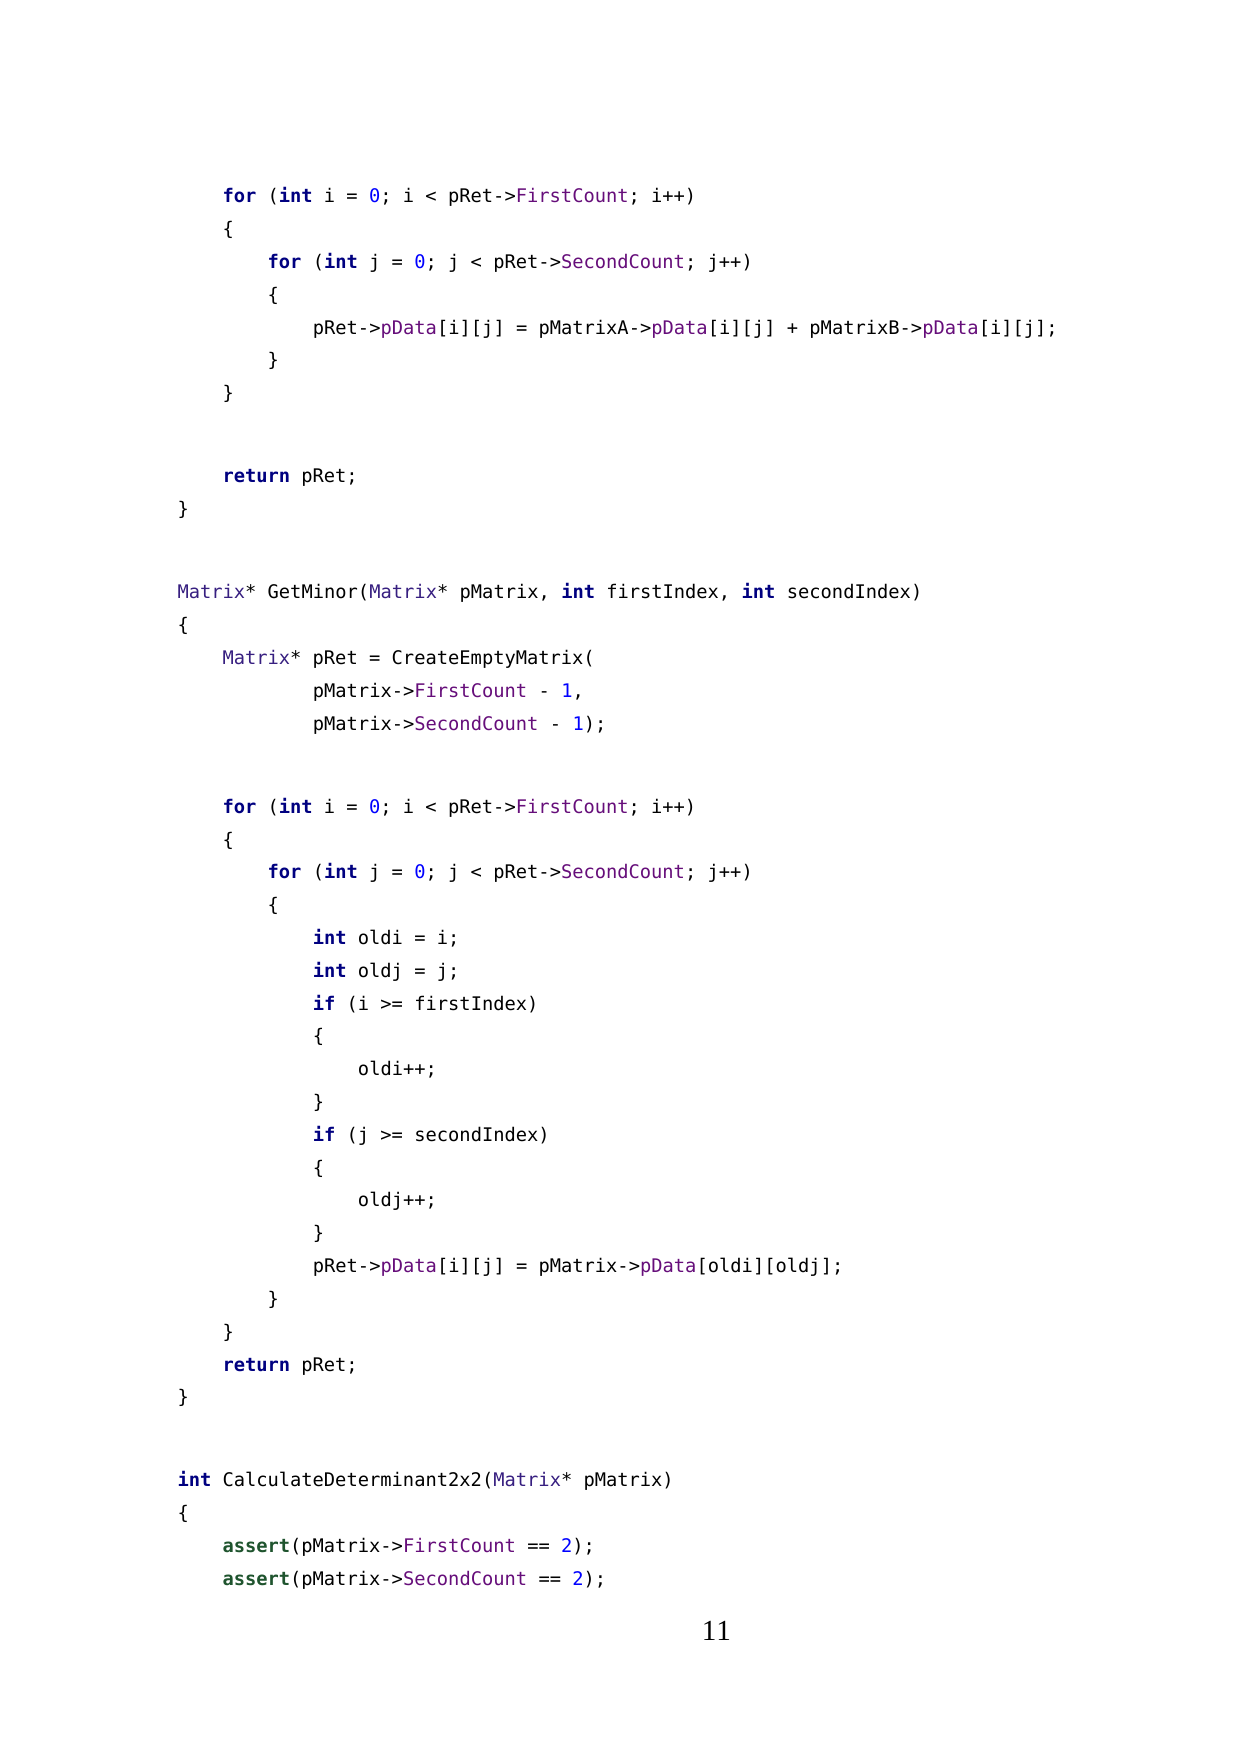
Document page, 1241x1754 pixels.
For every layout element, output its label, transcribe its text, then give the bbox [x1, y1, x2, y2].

text for (int i = 0; i < pRet->FirstCount; i++) { for (int j = 0; j < pRet->SecondCount; j++) { pRet->pData[i][j] = pMatrixA->pData[i][j] + pMatrixB->pData[i][j]; } } return pRet; } Matrix* GetMinor(Matrix* pMatrix, int firstIndex, int secondIndex) { Matrix* pRet = CreateEmptyMatrix( pMatrix->FirstCount - 1, pMatrix->SecondCount - 1); for (int i = 0; i < pRet->FirstCount; i++) { for (int j = 0; j < pRet->SecondCount; j++) { int oldi = i; int oldj = j; if (i >= firstIndex) { oldi++; } if (j >= secondIndex) { oldj++; } pRet->pData[i][j] = pMatrix->pData[oldi][oldj]; } } return pRet; } int CalculateDeterminant2x2(Matrix* pMatrix) { assert(pMatrix->FirstCount == 2); assert(pMatrix->SecondCount == 2); [177, 141, 1181, 1590]
